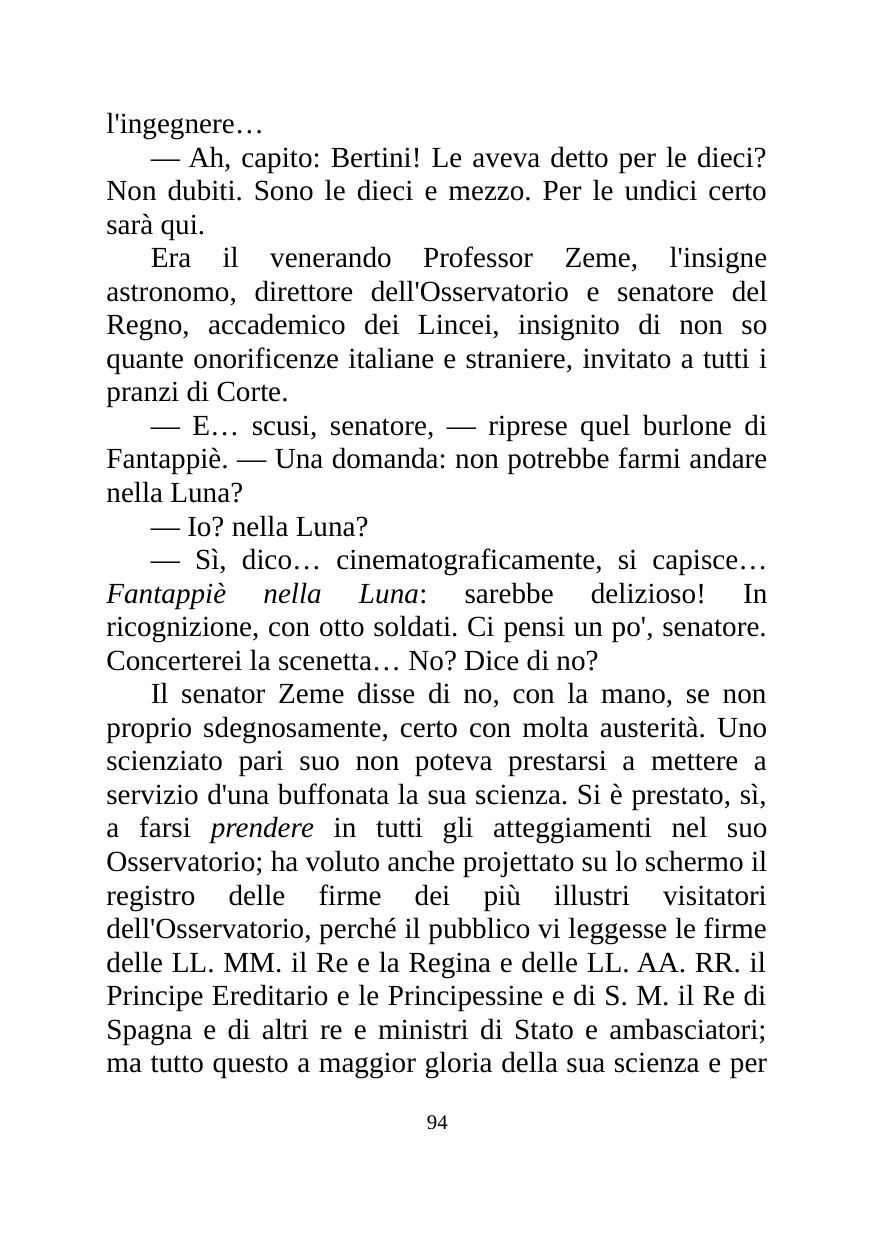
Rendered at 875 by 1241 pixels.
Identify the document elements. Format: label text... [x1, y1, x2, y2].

text — Io? nella Luna? [106, 509, 768, 542]
text Era il venerando Professor Zeme, l'insigne astronomo, direttore dell'Osservatorio e senatore del Regno, accademico dei Lincei, insignito di non so quante onorificenze italiane e straniere, invitato a tutti i pranzi di Corte. [106, 240, 768, 408]
text — Sì, dico… cinematograficamente, si capisce… Fantappiè nella Luna: sarebbe delizioso! In ricognizione, con otto soldati. Ci pensi un po', senatore. Concerterei la scenetta… No? Dice di no? [106, 542, 768, 676]
text l'ingegnere… [106, 106, 768, 140]
text Il senator Zeme disse di no, con la mano, se non proprio sdegnosamente, certo con molta austerità. Uno scienziato pari suo non poteva prestarsi a mettere a servizio d'una buffonata la sua scienza. Si è prestato, sì, a farsi prendere in tutti gli atteggiamenti nel suo Osservatorio; ha voluto anche projettato su lo schermo il registro delle firme dei più illustri visitatori dell'Osservatorio, perché il pubblico vi leggesse le firme delle LL. MM. il Re e la Regina e delle LL. AA. RR. il Principe Ereditario e le Principessine e di S. M. il Re di Spagna e di altri re e ministri di Stato e ambasciatori; ma tutto questo a maggior gloria della sua scienza e per [106, 676, 768, 1079]
text — E… scusi, senatore, — riprese quel burlone di Fantappiè. — Una domanda: non potrebbe farmi andare nella Luna? [106, 408, 768, 509]
text — Ah, capito: Bertini! Le aveva detto per le dieci? Non dubiti. Sono le dieci e mezzo. Per le undici certo sarà qui. [106, 140, 768, 240]
